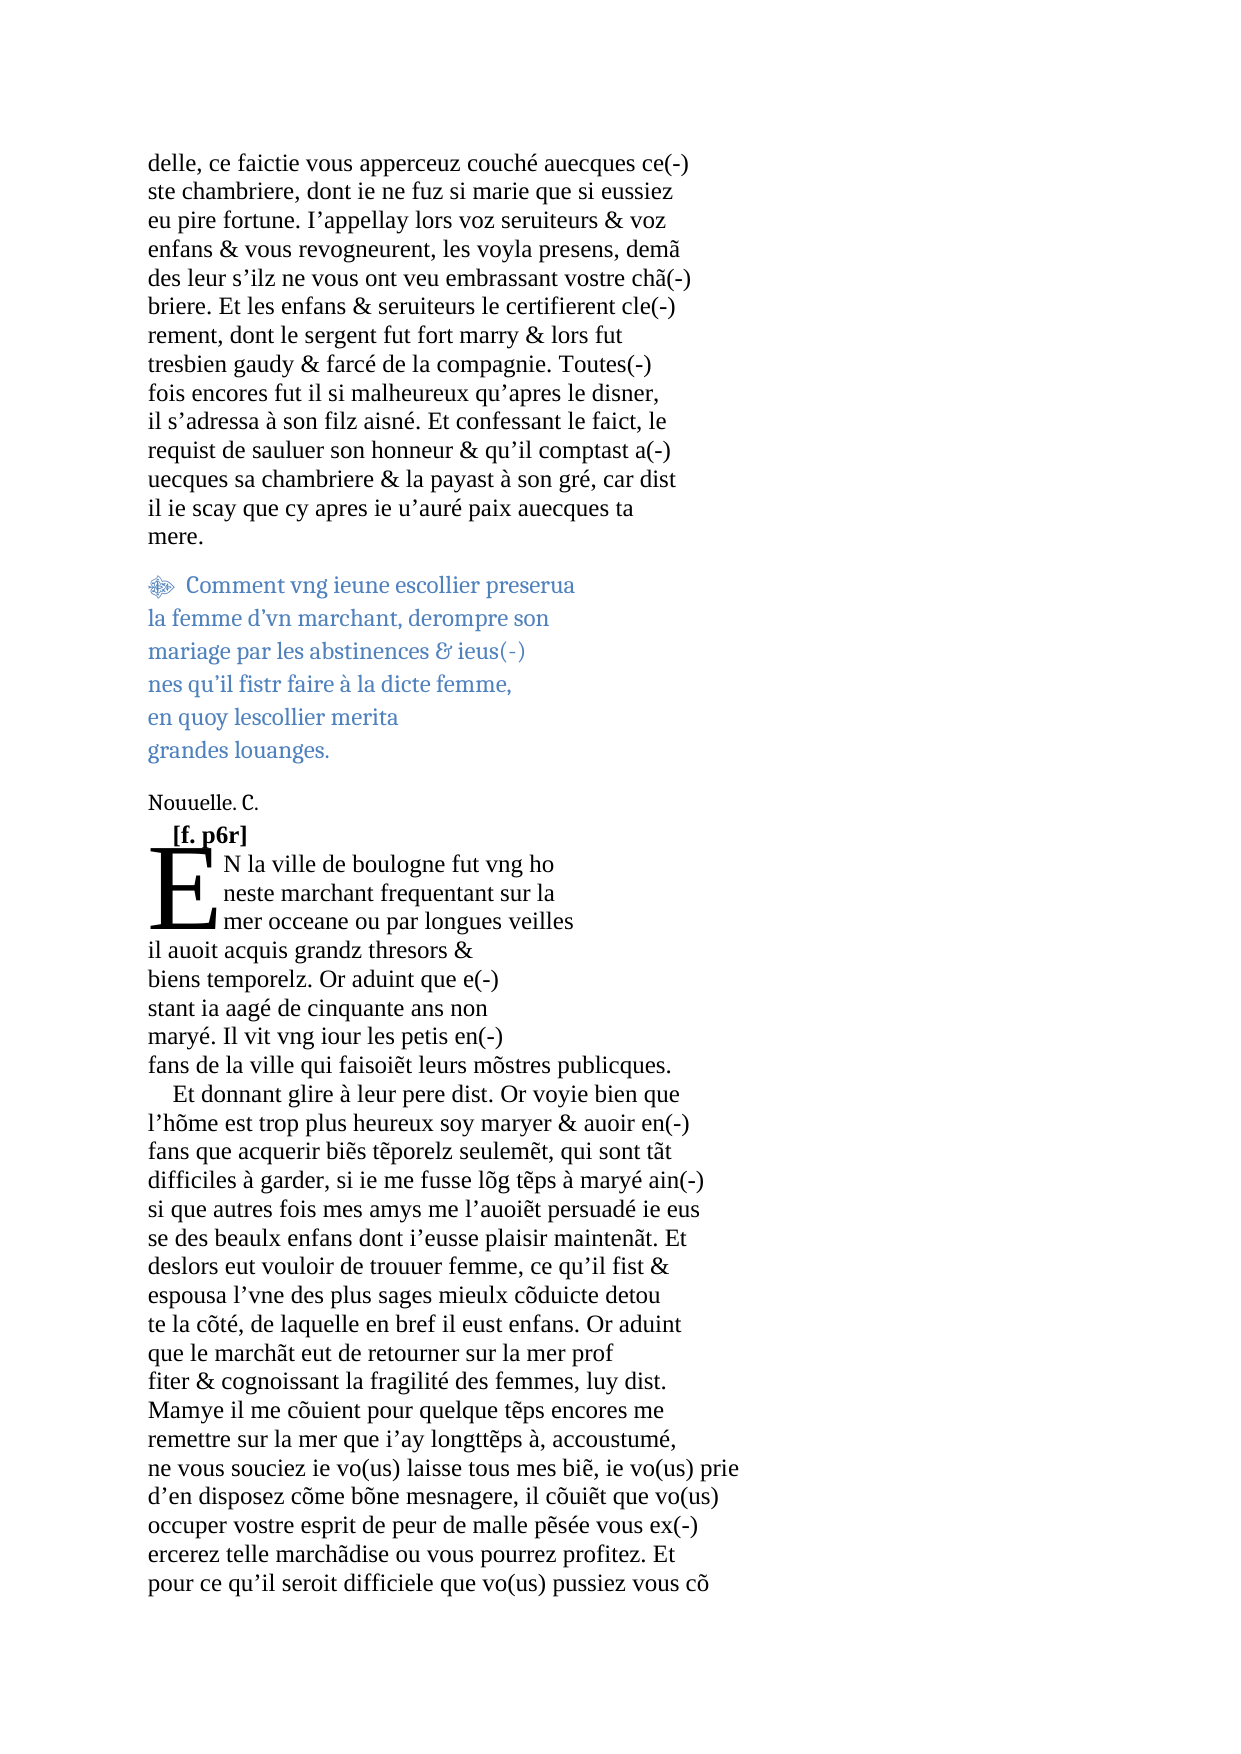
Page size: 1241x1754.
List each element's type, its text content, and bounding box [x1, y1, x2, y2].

text delle, ce faictie vous apperceuz couché auecques ce(-) ste chambriere, dont ie ne fuz si marie que si eussiez eu pire fortune. I’appellay lors voz seruiteurs & voz enfans & vous revogneurent, les voyla presens, demã des leur s’ilz ne vous ont veu embrassant vostre chã(-) briere. Et les enfans & seruiteurs le certifierent cle(-) rement, dont le sergent fut fort marry & lors fut tresbien gaudy & farcé de la compagnie. Toutes(-) fois encores fut il si malheureux qu’apres le disner, il s’adressa à son filz aisné. Et confessant le faict, le requist de sauluer son honneur & qu’il comptast a(-) uecques sa chambriere & la payast à son gré, car dist il ie scay que cy apres ie u’auré paix auecques ta mere. [148, 148, 1093, 550]
text Et donnant glire à leur pere dist. Or voyie bien que l’hõme est trop plus heureux soy maryer & auoir en(-) fans que acquerir biẽs tẽporelz seulemẽt, qui sont tãt difficiles à garder, si ie me fusse lõg tẽps à maryé ain(-) si que autres fois mes amys me l’auoiẽt persuadé ie eus se des beaulx enfans dont i’eusse plaisir maintenãt. Et deslors eut vouloir de trouuer femme, ce qu’il fist & espousa l’vne des plus sages mieulx cõduicte detou te la cõté, de laquelle en bref il eust enfans. Or aduint que le marchãt eut de retourner sur la mer prof fiter & cognoissant la fragilité des femmes, luy dist. Mamye il me cõuient pour quelque tẽps encores me remettre sur la mer que i’ay longttẽps à, accoustumé, ne vous souciez ie vo(us) laisse tous mes biẽ, ie vo(us) prie d’en disposez cõme bõne mesnagere, il cõuiẽt que vo(us) occuper vostre esprit de peur de malle pẽsée vous ex(-) ercerez telle marchãdise ou vous pourrez profitez. Et pour ce qu’il seroit difficiele que vo(us) pussiez vous cõ [148, 1079, 1093, 1596]
text EN la ville de boulogne fut vng ho neste marchant frequentant sur la mer occeane ou par longues veilles il auoit acquis grandz thresors & biens temporelz. Or aduint que e(-) stant ia aagé de cinquante ans non maryé. Il vit vng iour les petis en(-) fans de la ville qui faisoiẽt leurs mõstres publicques. [148, 849, 1093, 1079]
subtitle Nouuelle. C. [148, 790, 1093, 816]
subtitle ❧ Comment vng ieune escollier preserua la femme d’vn marchant, derompre son mariage par les abstinences & ieus(-) nes qu’il fistr faire à la dicte femme, en quoy lescollier merita grandes louanges. [148, 571, 1093, 765]
text [f. p6r] [148, 820, 1093, 849]
